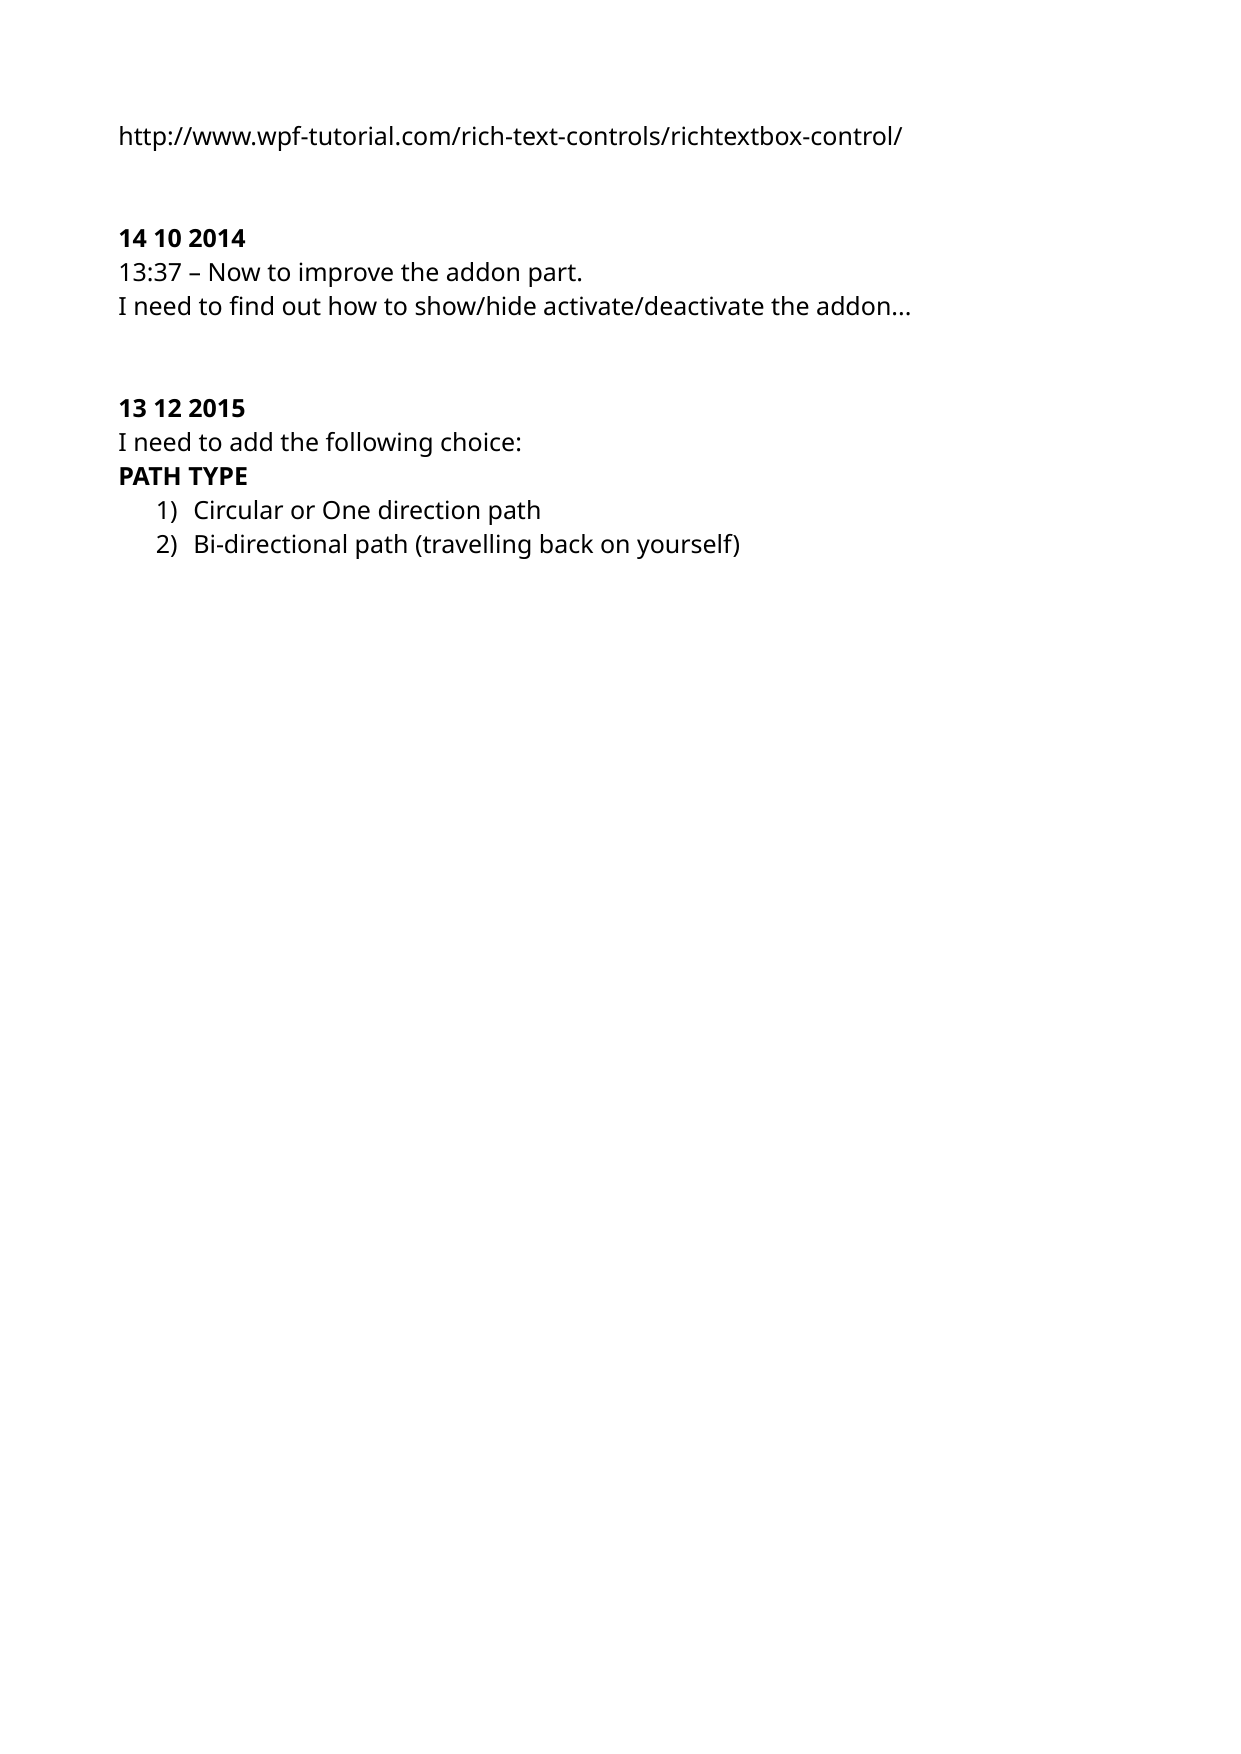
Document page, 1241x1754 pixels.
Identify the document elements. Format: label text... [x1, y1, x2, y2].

text 13 12 2015 [118, 391, 1122, 425]
text 14 10 2014 [118, 220, 1122, 254]
text PATH TYPE [118, 459, 1122, 493]
text I need to find out how to show/hide activate/deactivate the addon... [118, 288, 1122, 322]
text http://www.wpf-tutorial.com/rich-text-controls/richtextbox-control/ [118, 118, 1122, 152]
text 13:37 – Now to improve the addon part. [118, 254, 1122, 288]
list Bi-directional path (travelling back on yourself) [156, 527, 1122, 561]
list Circular or One direction path [156, 493, 1122, 527]
text I need to add the following choice: [118, 425, 1122, 459]
